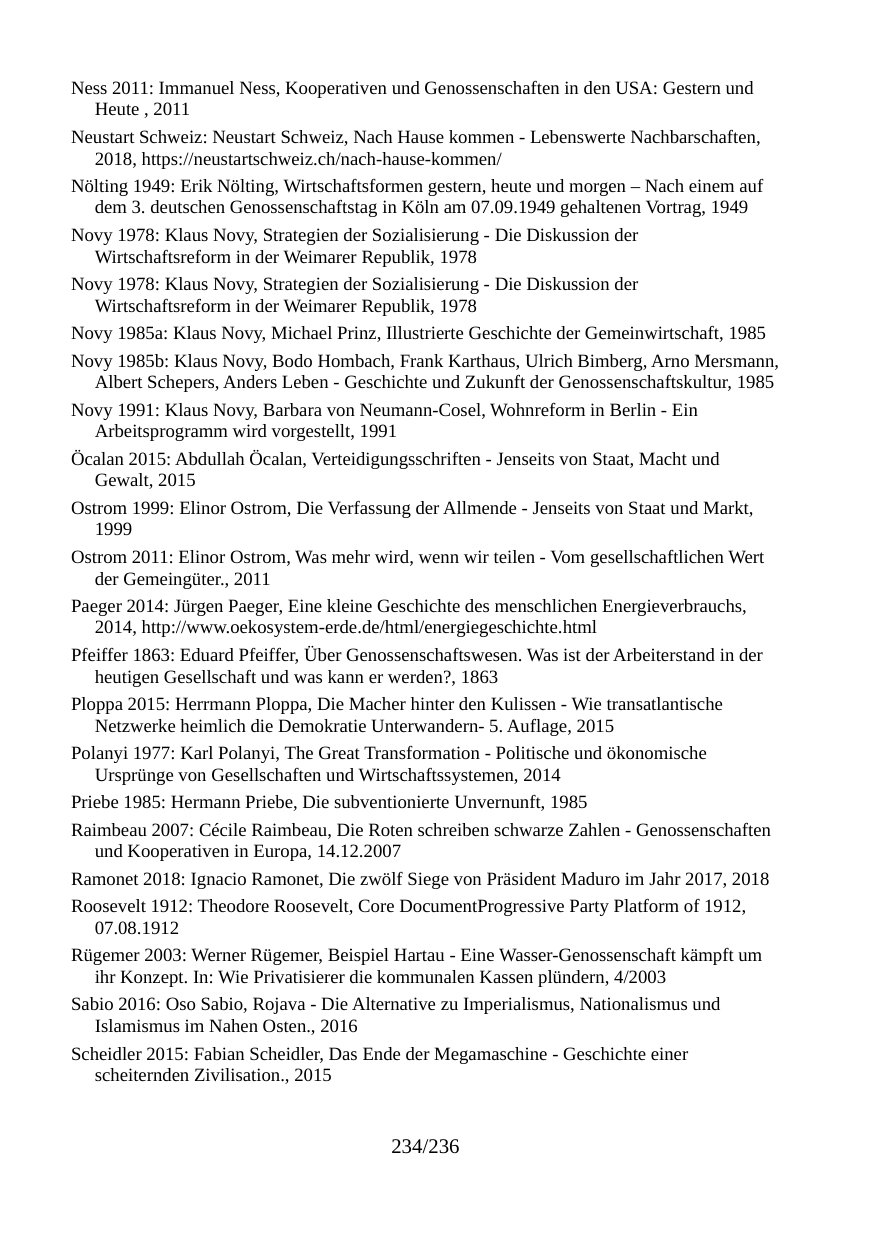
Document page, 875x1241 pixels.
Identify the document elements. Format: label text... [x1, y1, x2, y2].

text Novy 1978: Klaus Novy, Strategien der Sozialisierung - Die Diskussion der Wirtschaftsreform in der Weimarer Republik, 1978 [71, 224, 779, 267]
text Rügemer 2003: Werner Rügemer, Beispiel Hartau - Eine Wasser-Genossenschaft kämpft um ihr Konzept. In: Wie Privatisierer die kommunalen Kassen plündern, 4/2003 [71, 944, 779, 987]
text Öcalan 2015: Abdullah Öcalan, Verteidigungsschriften - Jenseits von Staat, Macht und Gewalt, 2015 [71, 448, 779, 491]
text Nölting 1949: Erik Nölting, Wirtschaftsformen gestern, heute und morgen – Nach einem auf dem 3. deutschen Genossenschaftstag in Köln am 07.09.1949 gehaltenen Vortrag, 1949 [71, 175, 779, 218]
text Neustart Schweiz: Neustart Schweiz, Nach Hause kommen - Lebenswerte Nachbarschaften, 2018, https://neustartschweiz.ch/nach-hause-kommen/ [71, 126, 779, 169]
text Novy 1978: Klaus Novy, Strategien der Sozialisierung - Die Diskussion der Wirtschaftsreform in der Weimarer Republik, 1978 [71, 273, 779, 316]
text Ramonet 2018: Ignacio Ramonet, Die zwölf Siege von Präsident Maduro im Jahr 2017, 2018 [71, 868, 779, 889]
text Novy 1991: Klaus Novy, Barbara von Neumann-Cosel, Wohnreform in Berlin - Ein Arbeitsprogramm wird vorgestellt, 1991 [71, 399, 779, 442]
text Sabio 2016: Oso Sabio, Rojava - Die Alternative zu Imperialismus, Nationalismus und Islamismus im Nahen Osten., 2016 [71, 993, 779, 1036]
text Pfeiffer 1863: Eduard Pfeiffer, Über Genossenschaftswesen. Was ist der Arbeiterstand in der heutigen Gesellschaft und was kann er werden?, 1863 [71, 644, 779, 687]
text Ostrom 2011: Elinor Ostrom, Was mehr wird, wenn wir teilen - Vom gesellschaftlichen Wert der Gemeingüter., 2011 [71, 546, 779, 589]
text Scheidler 2015: Fabian Scheidler, Das Ende der Megamaschine - Geschichte einer scheiternden Zivilisation., 2015 [71, 1042, 779, 1086]
text Novy 1985a: Klaus Novy, Michael Prinz, Illustrierte Geschichte der Gemeinwirtschaft, 1985 [71, 322, 779, 344]
text Priebe 1985: Hermann Priebe, Die subventionierte Unvernunft, 1985 [71, 791, 779, 813]
text Polanyi 1977: Karl Polanyi, The Great Transformation - Politische und ökonomische Ursprünge von Gesellschaften und Wirtschaftssystemen, 2014 [71, 742, 779, 785]
text Raimbeau 2007: Cécile Raimbeau, Die Roten schreiben schwarze Zahlen - Genossenschaften und Kooperativen in Europa, 14.12.2007 [71, 819, 779, 862]
text Roosevelt 1912: Theodore Roosevelt, Core DocumentProgressive Party Platform of 1912, 07.08.1912 [71, 895, 779, 938]
text Ness 2011: Immanuel Ness, Kooperativen und Genossenschaften in den USA: Gestern und Heute , 2011 [71, 77, 779, 120]
text Novy 1985b: Klaus Novy, Bodo Hombach, Frank Karthaus, Ulrich Bimberg, Arno Mersmann, Albert Schepers, Anders Leben - Geschichte und Zukunft der Genossenschaftskultur, 1985 [71, 349, 779, 393]
text Paeger 2014: Jürgen Paeger, Eine kleine Geschichte des menschlichen Energieverbrauchs, 2014, http://www.oekosystem-erde.de/html/energiegeschichte.html [71, 595, 779, 638]
text Ostrom 1999: Elinor Ostrom, Die Verfassung der Allmende - Jenseits von Staat und Markt, 1999 [71, 497, 779, 540]
text Ploppa 2015: Herrmann Ploppa, Die Macher hinter den Kulissen - Wie transatlantische Netzwerke heimlich die Demokratie Unterwandern- 5. Auflage, 2015 [71, 693, 779, 736]
